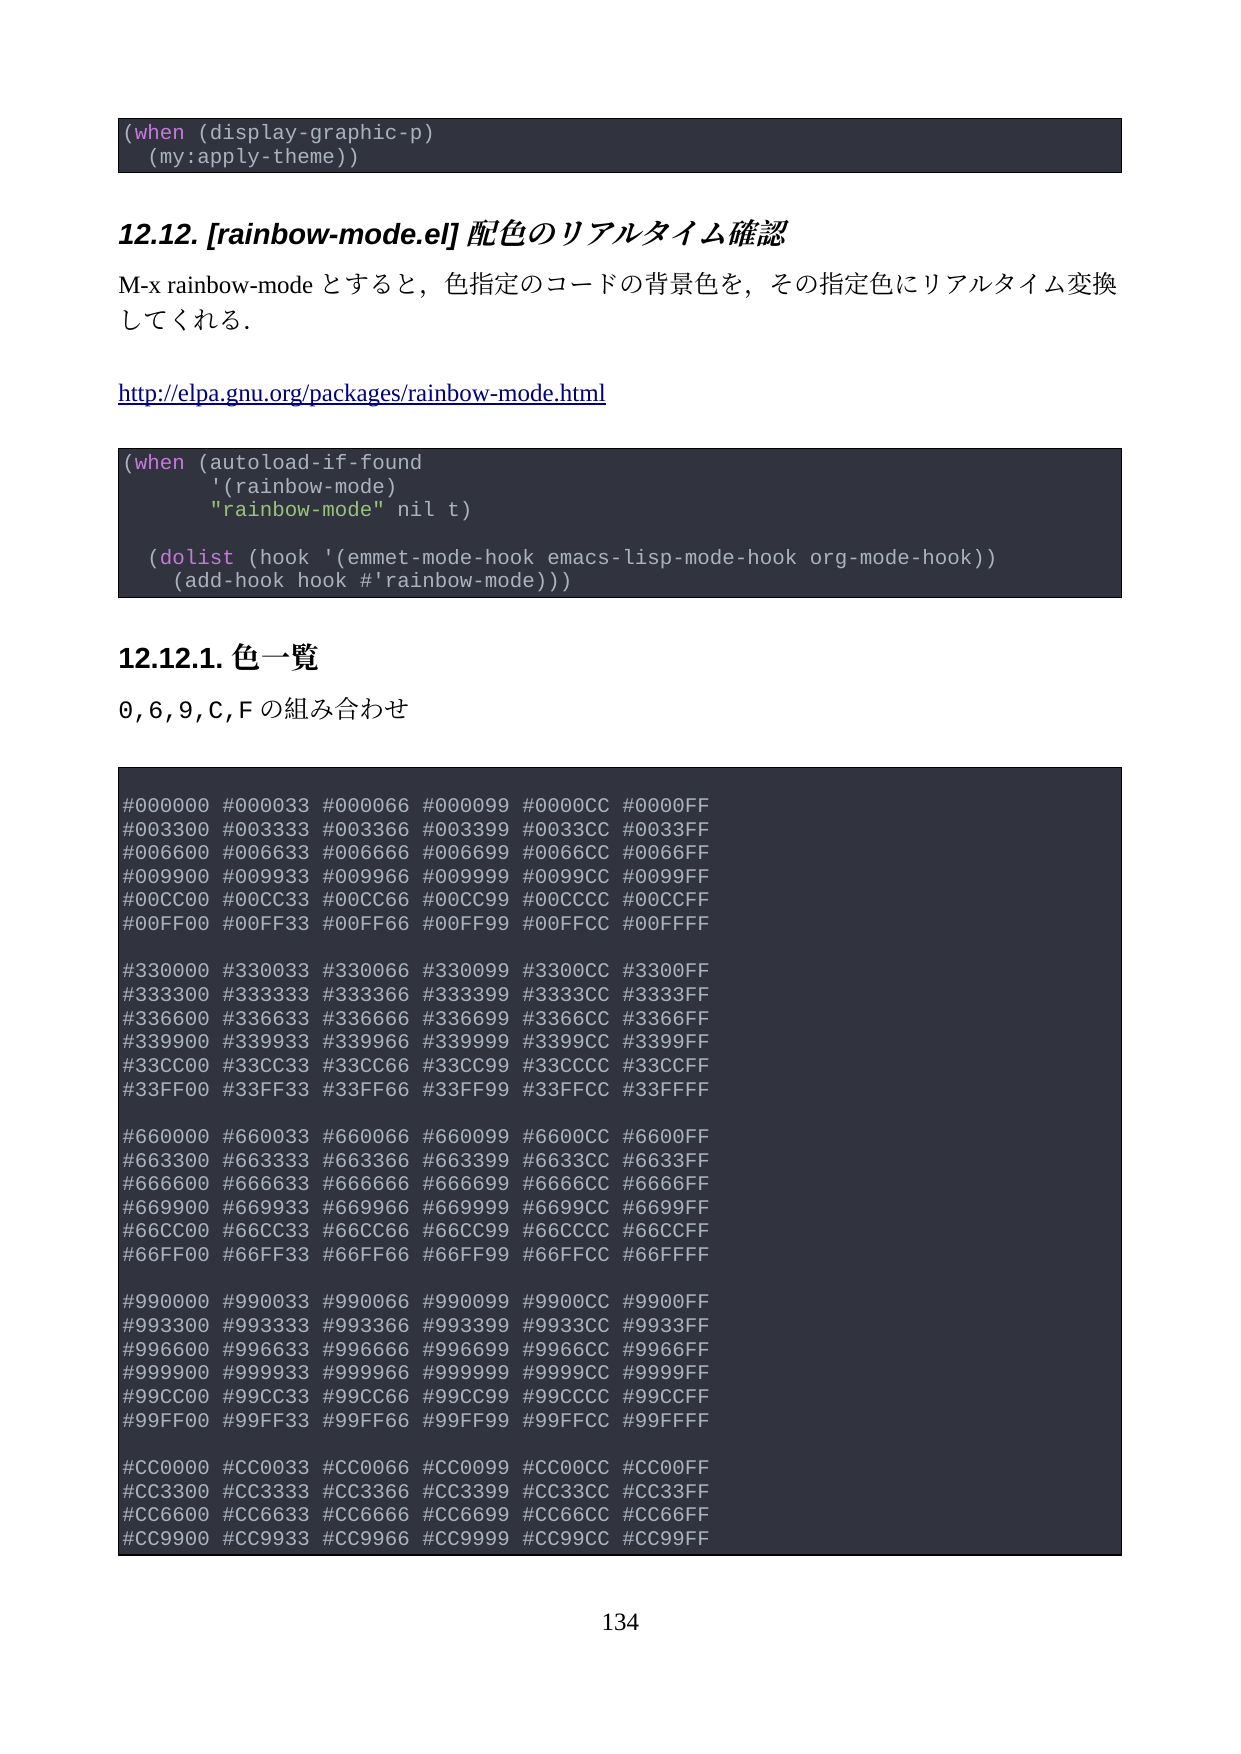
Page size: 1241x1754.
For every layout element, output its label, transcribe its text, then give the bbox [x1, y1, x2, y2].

text '(rainbow-mode) [119, 472, 1121, 496]
text M-x rainbow-mode とすると，色指定のコードの背景色を，その指定色にリアルタイム変換してくれる． [118, 265, 1122, 366]
text #669900 #669933 #669966 #669999 #6699CC #6699FF [119, 1193, 1121, 1217]
text #660000 #660033 #660066 #660099 #6600CC #6600FF [119, 1122, 1121, 1146]
text (dolist (hook '(emmet-mode-hook emacs-lisp-mode-hook org-mode-hook)) [119, 543, 1121, 566]
text #996600 #996633 #996666 #996699 #9966CC #9966FF [119, 1335, 1121, 1358]
text 0,6,9,C,F の組み合わせ [118, 690, 1122, 755]
text #336600 #336633 #336666 #336699 #3366CC #3366FF [119, 1004, 1121, 1027]
text (add-hook hook #'rainbow-mode))) [119, 566, 1121, 597]
text "rainbow-mode" nil t) [119, 496, 1121, 519]
text #66FF00 #66FF33 #66FF66 #66FF99 #66FFCC #66FFFF [119, 1240, 1121, 1264]
text #33CC00 #33CC33 #33CC66 #33CC99 #33CCCC #33CCFF [119, 1051, 1121, 1075]
text #CC3300 #CC3333 #CC3366 #CC3399 #CC33CC #CC33FF [119, 1477, 1121, 1500]
text #33FF00 #33FF33 #33FF66 #33FF99 #33FFCC #33FFFF [119, 1075, 1121, 1098]
text (my:apply-theme)) [119, 142, 1121, 172]
text #009900 #009933 #009966 #009999 #0099CC #0099FF [119, 862, 1121, 886]
text #333300 #333333 #333366 #333399 #3333CC #3333FF [119, 980, 1121, 1004]
text #00CC00 #00CC33 #00CC66 #00CC99 #00CCCC #00CCFF [119, 886, 1121, 909]
text #330000 #330033 #330066 #330099 #3300CC #3300FF [119, 956, 1121, 980]
text #CC6600 #CC6633 #CC6666 #CC6699 #CC66CC #CC66FF [119, 1500, 1121, 1524]
text #663300 #663333 #663366 #663399 #6633CC #6633FF [119, 1146, 1121, 1169]
text (when (display-graphic-p) [119, 119, 1121, 142]
subtitle 色一覧 [118, 635, 1122, 677]
subtitle [rainbow-mode.el] 配色のリアルタイム確認 [118, 211, 1122, 253]
text #339900 #339933 #339966 #339999 #3399CC #3399FF [119, 1027, 1121, 1051]
text #993300 #993333 #993366 #993399 #9933CC #9933FF [119, 1311, 1121, 1335]
text #999900 #999933 #999966 #999999 #9999CC #9999FF [119, 1358, 1121, 1382]
text #003300 #003333 #003366 #003399 #0033CC #0033FF [119, 814, 1121, 838]
text (when (autoload-if-found [119, 449, 1121, 472]
text #000000 #000033 #000066 #000099 #0000CC #0000FF [119, 791, 1121, 814]
text #CC9900 #CC9933 #CC9966 #CC9999 #CC99CC #CC99FF [119, 1524, 1121, 1554]
text #CC0000 #CC0033 #CC0066 #CC0099 #CC00CC #CC00FF [119, 1453, 1121, 1477]
text #99CC00 #99CC33 #99CC66 #99CC99 #99CCCC #99CCFF [119, 1382, 1121, 1406]
text #990000 #990033 #990066 #990099 #9900CC #9900FF [119, 1287, 1121, 1311]
text #99FF00 #99FF33 #99FF66 #99FF99 #99FFCC #99FFFF [119, 1406, 1121, 1429]
text #666600 #666633 #666666 #666699 #6666CC #6666FF [119, 1169, 1121, 1193]
text #006600 #006633 #006666 #006699 #0066CC #0066FF [119, 838, 1121, 862]
text #00FF00 #00FF33 #00FF66 #00FF99 #00FFCC #00FFFF [119, 909, 1121, 933]
text #66CC00 #66CC33 #66CC66 #66CC99 #66CCCC #66CCFF [119, 1217, 1121, 1240]
text http://elpa.gnu.org/packages/rainbow-mode.html [118, 378, 1122, 436]
